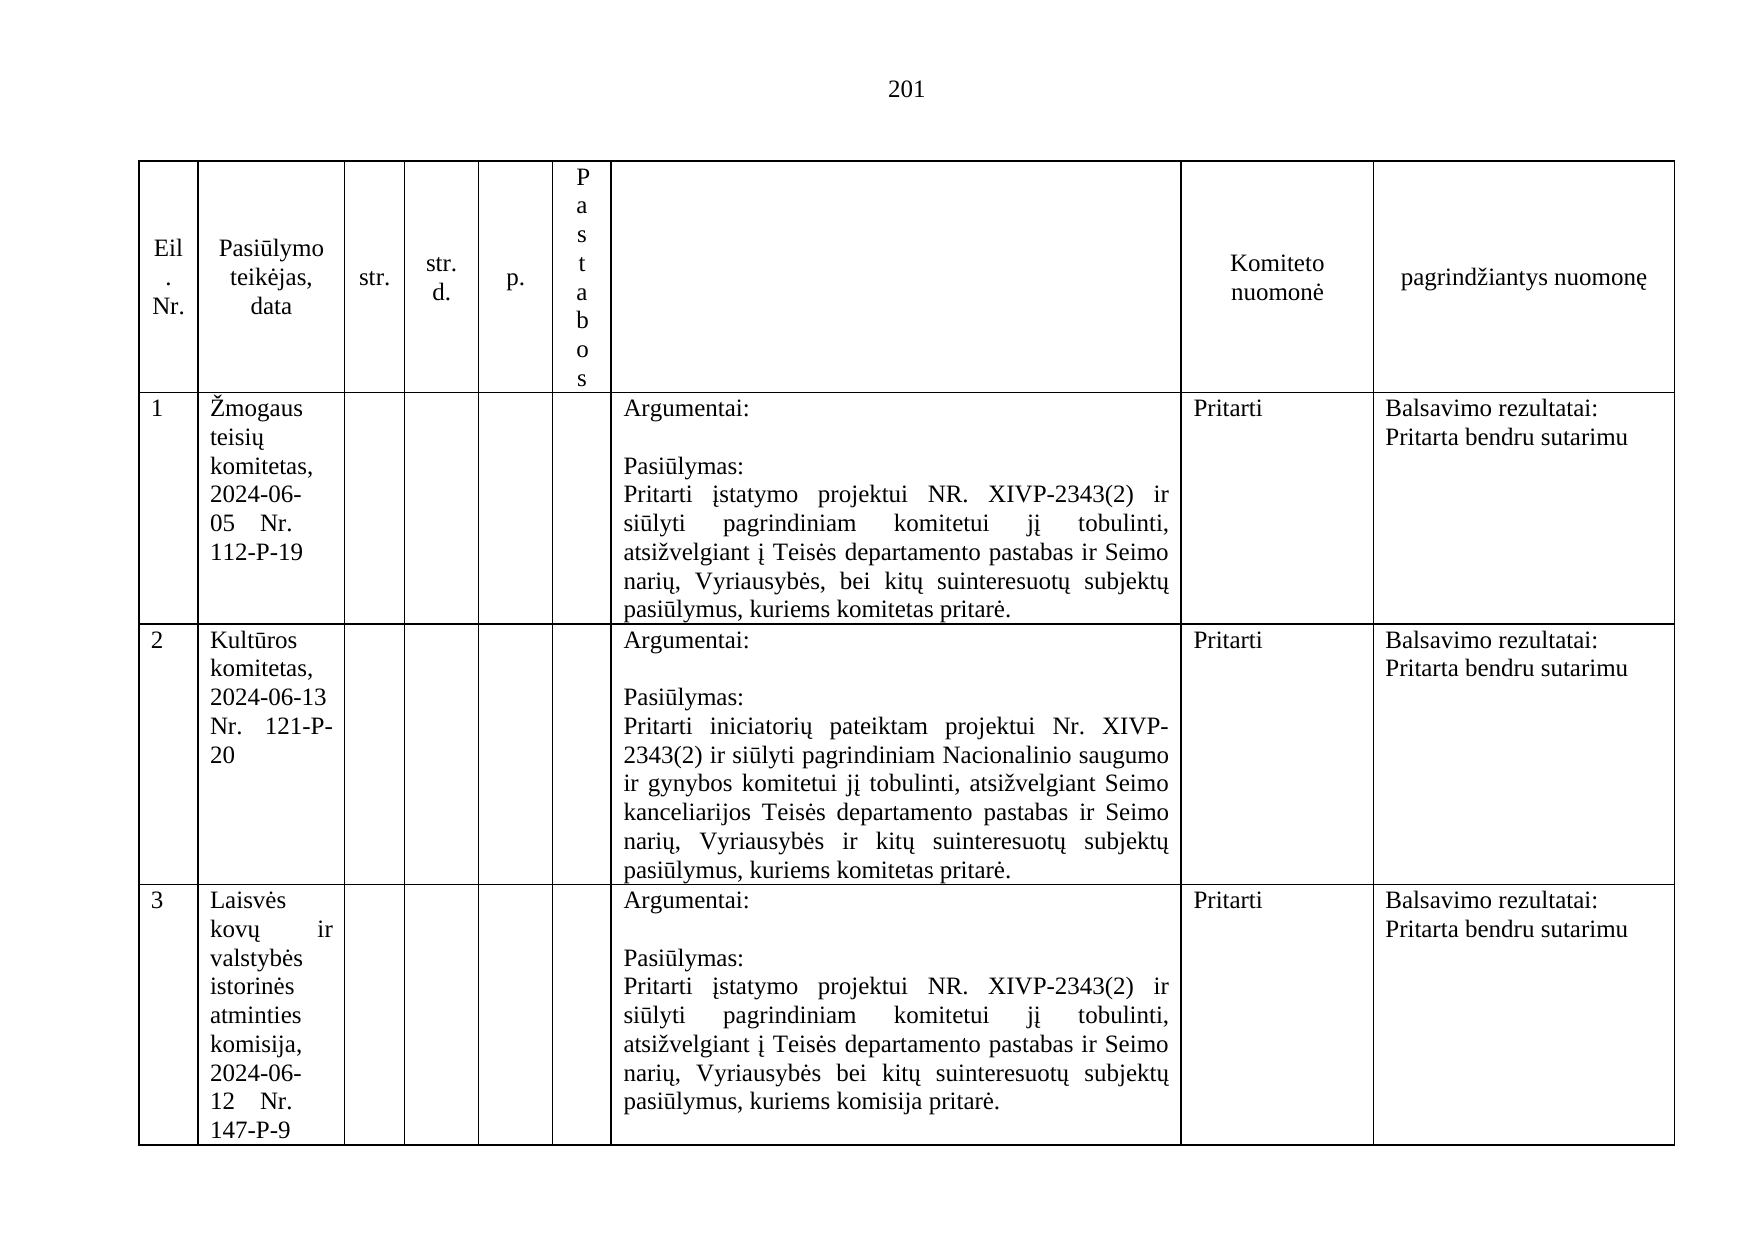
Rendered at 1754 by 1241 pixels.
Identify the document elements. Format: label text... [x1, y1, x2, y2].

table_cell [345, 393, 404, 623]
table_header [612, 162, 1180, 392]
table_cell Balsavimo rezultatai: Pritarta bendru sutarimu [1374, 625, 1674, 883]
table_cell [553, 393, 610, 623]
table_cell str. [345, 162, 404, 392]
table_header pagrindžiantys nuomonę [1374, 162, 1674, 392]
table_cell Pritarti [1182, 393, 1373, 623]
table_cell [345, 885, 404, 1144]
table_cell Balsavimo rezultatai: Pritarta bendru sutarimu [1374, 885, 1674, 1144]
table_cell [479, 393, 552, 623]
table_cell Pritarti [1182, 885, 1373, 1144]
table_cell Argumentai: Pasiūlymas: Pritarti įstatymo projektui NR. XIVP-2343(2) ir siūlyti pagrindiniam komitetui jį tobulinti, atsižvelgiant į Teisės departamento pastabas ir Seimo narių, Vyriausybės, bei kitų suinteresuotų subjektų pasiūlymus, kuriems komitetas pritarė. [612, 393, 1180, 623]
table_cell [405, 393, 478, 623]
table_cell Argumentai: Pasiūlymas: Pritarti įstatymo projektui NR. XIVP-2343(2) ir siūlyti pagrindiniam komitetui jį tobulinti, atsižvelgiant į Teisės departamento pastabas ir Seimo narių, Vyriausybės bei kitų suinteresuotų subjektų pasiūlymus, kuriems komisija pritarė. [612, 885, 1180, 1144]
table_cell str. d. [405, 162, 478, 392]
table_cell [553, 625, 610, 883]
table_cell Balsavimo rezultatai: Pritarta bendru sutarimu [1374, 393, 1674, 623]
table_header Pasiūlymo teikėjas, data [199, 162, 344, 392]
table_cell Laisvės kovų ir valstybės istorinės atminties komisija, 2024-06-12 Nr. 147-P-9 [199, 885, 344, 1144]
table_cell Pritarti [1182, 625, 1373, 883]
table_cell 3 [140, 885, 197, 1144]
table_cell [405, 885, 478, 1144]
table_cell [479, 885, 552, 1144]
table_cell p. [479, 162, 552, 392]
table_cell Žmogaus teisių komitetas, 2024-06-05 Nr. 112-P-19 [199, 393, 344, 623]
table_header Pastabos [553, 162, 610, 392]
table_cell Argumentai: Pasiūlymas: Pritarti iniciatorių pateiktam projektui Nr. XIVP-2343(2) ir siūlyti pagrindiniam Nacionalinio saugumo ir gynybos komitetui jį tobulinti, atsižvelgiant Seimo kanceliarijos Teisės departamento pastabas ir Seimo narių, Vyriausybės ir kitų suinteresuotų subjektų pasiūlymus, kuriems komitetas pritarė. [612, 625, 1180, 883]
table_cell [405, 625, 478, 883]
table_cell 2 [140, 625, 197, 883]
table_cell [479, 625, 552, 883]
table_cell [345, 625, 404, 883]
table_header Eil. Nr. [140, 162, 197, 392]
table_header Komiteto nuomonė [1182, 162, 1373, 392]
table_cell 1 [140, 393, 197, 623]
table_cell Kultūros komitetas, 2024-06-13 Nr. 121-P-20 [199, 625, 344, 883]
table_cell [553, 885, 610, 1144]
